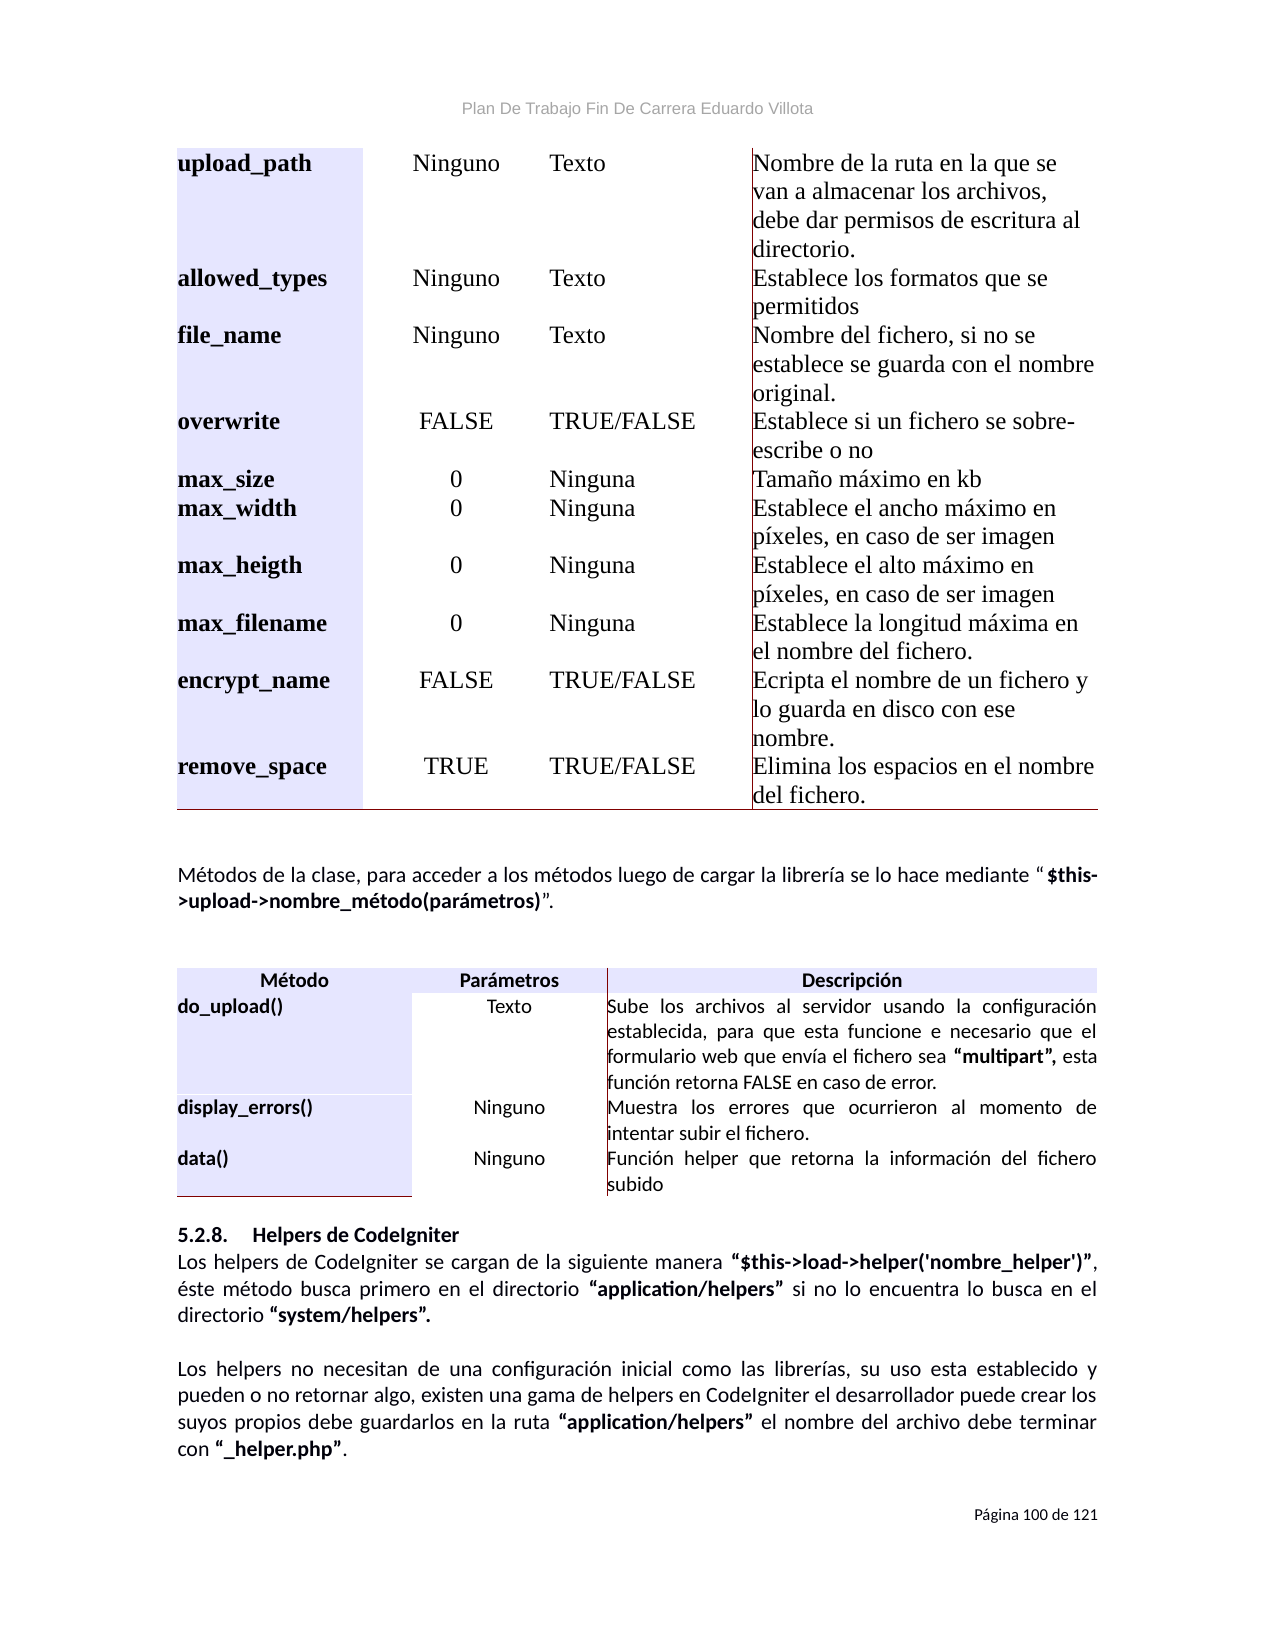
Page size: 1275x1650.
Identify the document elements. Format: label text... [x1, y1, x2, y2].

table_cell file_name [177, 320, 363, 406]
table_cell FALSE [363, 406, 549, 464]
table_cell Ninguno [363, 148, 549, 263]
table_cell Muestra los errores que ocurrieron al momento de intentar subir el fichero. [608, 1095, 1097, 1145]
table_header Método [177, 968, 412, 993]
table_cell Establece si un fichero se sobre-escribe o no [753, 406, 1097, 464]
table_cell max_width [177, 493, 363, 550]
table_cell allowed_types [177, 263, 363, 320]
table_cell Ecripta el nombre de un fichero y lo guarda en disco con ese nombre. [753, 665, 1097, 751]
table_cell 0 [363, 464, 549, 493]
table_cell 0 [363, 493, 549, 550]
table_cell Ninguno [363, 320, 549, 406]
table_cell Texto [549, 148, 752, 263]
text 5.2.8. Helpers de CodeIgniter [177, 1222, 1098, 1248]
table_cell Texto [412, 993, 607, 1094]
table_header Parámetros [412, 968, 607, 993]
table_cell Texto [549, 263, 752, 320]
table_cell upload_path [177, 148, 363, 263]
text Métodos de la clase, para acceder a los métodos luego de cargar la librería se lo hace mediante “$this->upload->nombre_método(parámetros)”. [177, 861, 1098, 914]
text Los helpers no necesitan de una configuración inicial como las librerías, su uso esta establecido y pueden o no retornar algo, existen una gama de helpers en CodeIgniter el desarrollador puede crear los suyos propios debe guardarlos en la ruta “application/helpers” el nombre del archivo debe terminar con “_helper.php”. [177, 1355, 1098, 1462]
table_cell Ninguno [412, 1145, 607, 1196]
table_cell FALSE [363, 665, 549, 751]
table_cell Sube los archivos al servidor usando la configuración establecida, para que esta funcione e necesario que el formulario web que envía el fichero sea “multipart”, esta función retorna FALSE en caso de error. [608, 993, 1097, 1094]
table_cell data() [177, 1145, 412, 1196]
table_cell Nombre de la ruta en la que se van a almacenar los archivos, debe dar permisos de escritura al directorio. [753, 148, 1097, 263]
table_cell Establece los formatos que se permitidos [753, 263, 1097, 320]
table_cell TRUE/FALSE [549, 751, 752, 809]
table_cell 0 [363, 608, 549, 665]
table_cell 0 [363, 550, 549, 608]
table_cell Función helper que retorna la información del fichero subido [608, 1145, 1097, 1196]
table_cell TRUE/FALSE [549, 406, 752, 464]
table_cell TRUE [363, 751, 549, 809]
table_header Descripción [608, 968, 1097, 993]
table_cell remove_space [177, 751, 363, 809]
table_cell overwrite [177, 406, 363, 464]
table_cell max_filename [177, 608, 363, 665]
table_cell Establece la longitud máxima en el nombre del fichero. [753, 608, 1097, 665]
table_cell Establece el alto máximo en píxeles, en caso de ser imagen [753, 550, 1097, 608]
table_cell Elimina los espacios en el nombre del fichero. [753, 751, 1097, 809]
table_cell Ninguna [549, 550, 752, 608]
table_cell do_upload() [177, 993, 412, 1094]
table_cell Establece el ancho máximo en píxeles, en caso de ser imagen [753, 493, 1097, 550]
table_cell Ninguno [412, 1095, 607, 1145]
table_cell Tamaño máximo en kb [753, 464, 1097, 493]
table_cell display_errors() [177, 1095, 412, 1145]
table_cell encrypt_name [177, 665, 363, 751]
table_cell max_heigth [177, 550, 363, 608]
table_cell Ninguna [549, 608, 752, 665]
text Los helpers de CodeIgniter se cargan de la siguiente manera “$this->load->helper('nombre_helper')”, éste método busca primero en el directorio “application/helpers” si no lo encuentra lo busca en el directorio “system/helpers”. [177, 1248, 1098, 1328]
table_cell Ninguna [549, 464, 752, 493]
table_cell Nombre del fichero, si no se establece se guarda con el nombre original. [753, 320, 1097, 406]
table_cell max_size [177, 464, 363, 493]
table_cell Texto [549, 320, 752, 406]
table_cell Ninguna [549, 493, 752, 550]
table_cell Ninguno [363, 263, 549, 320]
table_cell TRUE/FALSE [549, 665, 752, 751]
